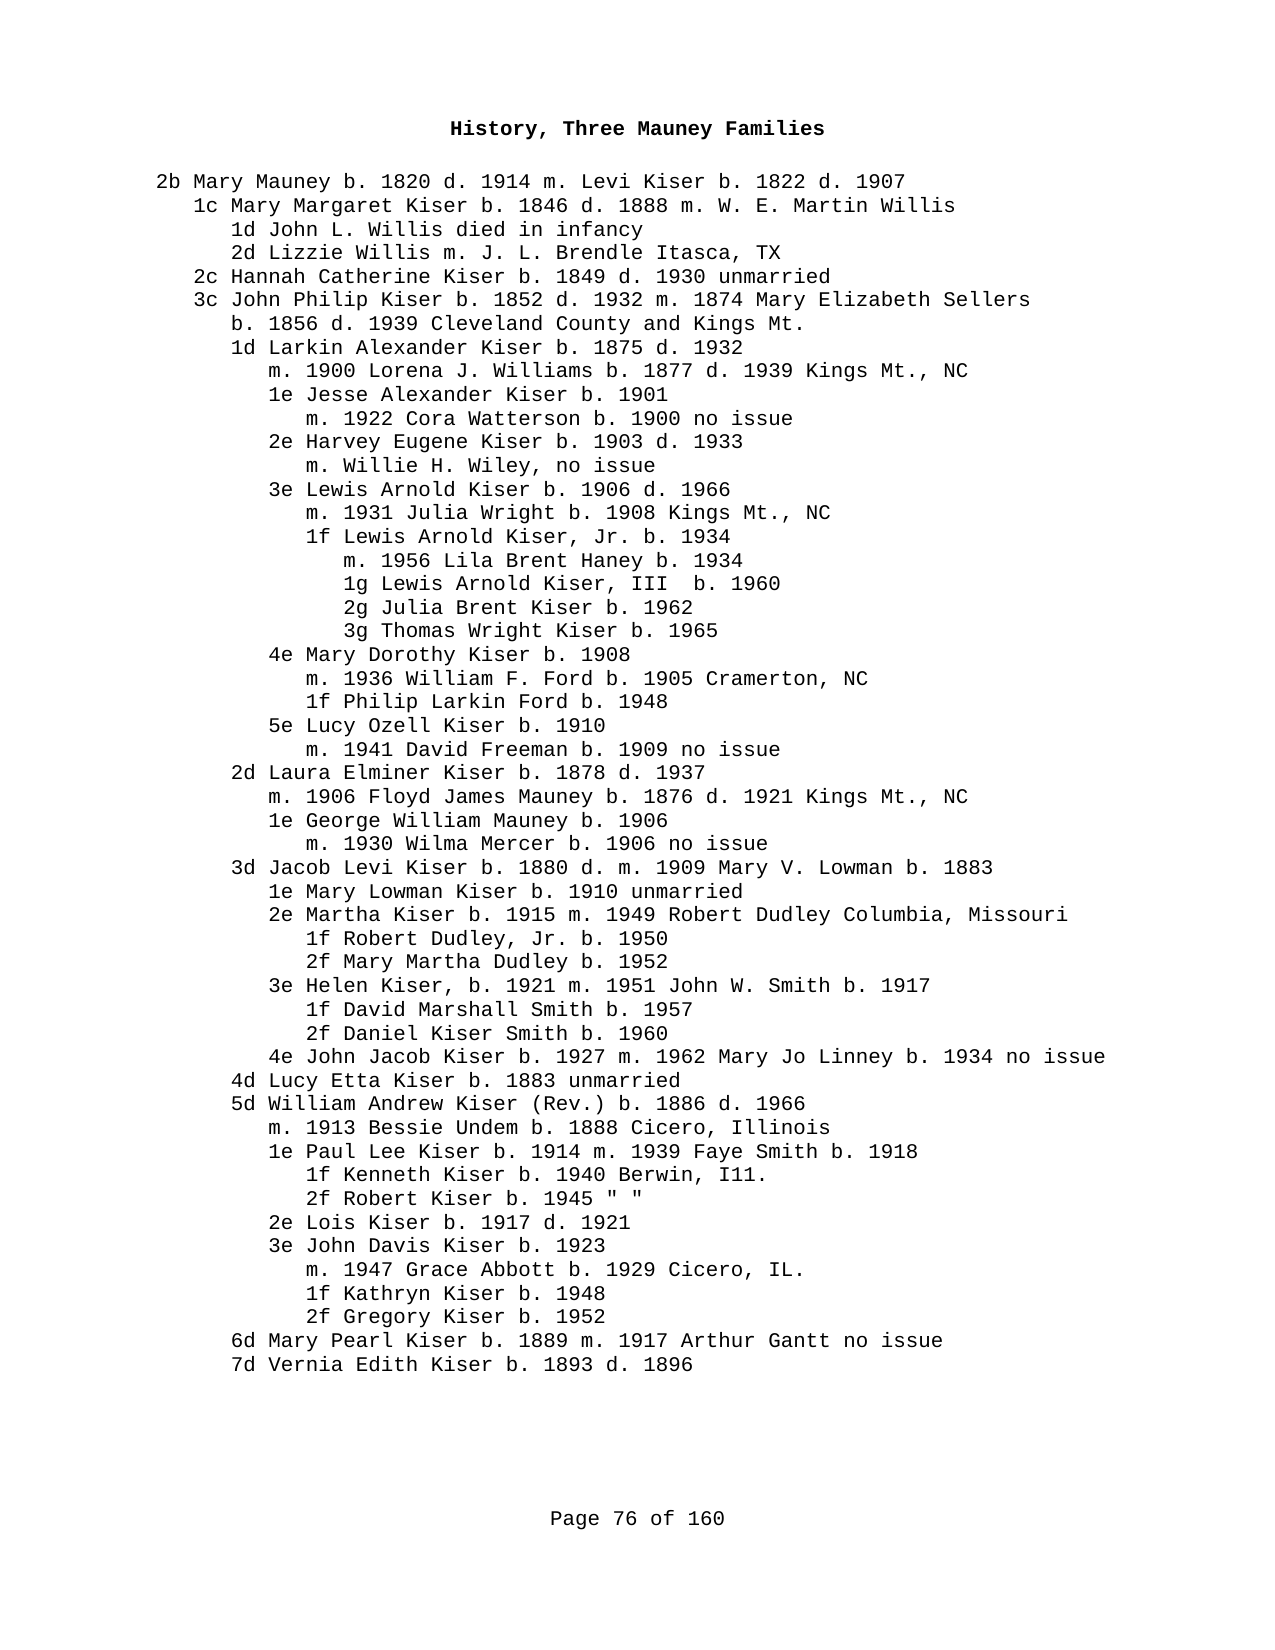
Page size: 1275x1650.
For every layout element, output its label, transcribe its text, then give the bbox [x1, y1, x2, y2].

text 4d Lucy Etta Kiser b. 1883 unmarried [118, 1070, 1157, 1093]
text 1e Mary Lowman Kiser b. 1910 unmarried [118, 881, 1157, 904]
text 4e Mary Dorothy Kiser b. 1908 [118, 644, 1157, 668]
text 7d Vernia Edith Kiser b. 1893 d. 1896 [118, 1353, 1157, 1377]
text 2d Laura Elminer Kiser b. 1878 d. 1937 [118, 762, 1157, 786]
text 1e George William Mauney b. 1906 [118, 810, 1157, 833]
text 1f Philip Larkin Ford b. 1948 [118, 691, 1157, 715]
text 3e Lewis Arnold Kiser b. 1906 d. 1966 [118, 479, 1157, 502]
text 1e Paul Lee Kiser b. 1914 m. 1939 Faye Smith b. 1918 [118, 1141, 1157, 1164]
text 2f Mary Martha Dudley b. 1952 [118, 952, 1157, 975]
text 6d Mary Pearl Kiser b. 1889 m. 1917 Arthur Gantt no issue [118, 1330, 1157, 1353]
text 3e John Davis Kiser b. 1923 [118, 1235, 1157, 1259]
text 1d John L. Willis died in infancy [118, 218, 1157, 242]
text 3c John Philip Kiser b. 1852 d. 1932 m. 1874 Mary Elizabeth Sellers [118, 289, 1157, 313]
text 1e Jesse Alexander Kiser b. 1901 [118, 384, 1157, 408]
text 3e Helen Kiser, b. 1921 m. 1951 John W. Smith b. 1917 [118, 975, 1157, 999]
text 1f Kenneth Kiser b. 1940 Berwin, I11. [118, 1164, 1157, 1188]
text 1f Kathryn Kiser b. 1948 [118, 1283, 1157, 1306]
text m. 1906 Floyd James Mauney b. 1876 d. 1921 Kings Mt., NC [118, 786, 1157, 810]
text 1g Lewis Arnold Kiser, III b. 1960 [118, 573, 1157, 597]
text 2g Julia Brent Kiser b. 1962 [118, 597, 1157, 621]
text 2e Martha Kiser b. 1915 m. 1949 Robert Dudley Columbia, Missouri [118, 904, 1157, 928]
text m. Willie H. Wiley, no issue [118, 455, 1157, 479]
text 3g Thomas Wright Kiser b. 1965 [118, 621, 1157, 644]
text 2d Lizzie Willis m. J. L. Brendle Itasca, TX [118, 242, 1157, 266]
text m. 1900 Lorena J. Williams b. 1877 d. 1939 Kings Mt., NC [118, 360, 1157, 384]
text 1d Larkin Alexander Kiser b. 1875 d. 1932 [118, 337, 1157, 360]
text m. 1956 Lila Brent Haney b. 1934 [118, 549, 1157, 573]
text m. 1913 Bessie Undem b. 1888 Cicero, Illinois [118, 1117, 1157, 1141]
text b. 1856 d. 1939 Cleveland County and Kings Mt. [118, 313, 1157, 337]
text 2e Lois Kiser b. 1917 d. 1921 [118, 1212, 1157, 1235]
text 5d William Andrew Kiser (Rev.) b. 1886 d. 1966 [118, 1093, 1157, 1117]
text m. 1930 Wilma Mercer b. 1906 no issue [118, 833, 1157, 857]
text 2e Harvey Eugene Kiser b. 1903 d. 1933 [118, 431, 1157, 455]
text 2f Robert Kiser b. 1945 " " [118, 1188, 1157, 1212]
text m. 1941 David Freeman b. 1909 no issue [118, 739, 1157, 762]
text 1c Mary Margaret Kiser b. 1846 d. 1888 m. W. E. Martin Willis [118, 195, 1157, 218]
text 1f Lewis Arnold Kiser, Jr. b. 1934 [118, 526, 1157, 549]
text 3d Jacob Levi Kiser b. 1880 d. m. 1909 Mary V. Lowman b. 1883 [118, 857, 1157, 881]
text m. 1922 Cora Watterson b. 1900 no issue [118, 408, 1157, 431]
text 5e Lucy Ozell Kiser b. 1910 [118, 715, 1157, 739]
text m. 1931 Julia Wright b. 1908 Kings Mt., NC [118, 502, 1157, 526]
text 2f Daniel Kiser Smith b. 1960 [118, 1022, 1157, 1046]
text m. 1947 Grace Abbott b. 1929 Cicero, IL. [118, 1259, 1157, 1283]
text 1f Robert Dudley, Jr. b. 1950 [118, 928, 1157, 952]
text 2f Gregory Kiser b. 1952 [118, 1306, 1157, 1330]
text 4e John Jacob Kiser b. 1927 m. 1962 Mary Jo Linney b. 1934 no issue [118, 1046, 1157, 1070]
text m. 1936 William F. Ford b. 1905 Cramerton, NC [118, 668, 1157, 691]
text 1f David Marshall Smith b. 1957 [118, 999, 1157, 1022]
text 2c Hannah Catherine Kiser b. 1849 d. 1930 unmarried [118, 266, 1157, 289]
text 2b Mary Mauney b. 1820 d. 1914 m. Levi Kiser b. 1822 d. 1907 [118, 171, 1157, 195]
